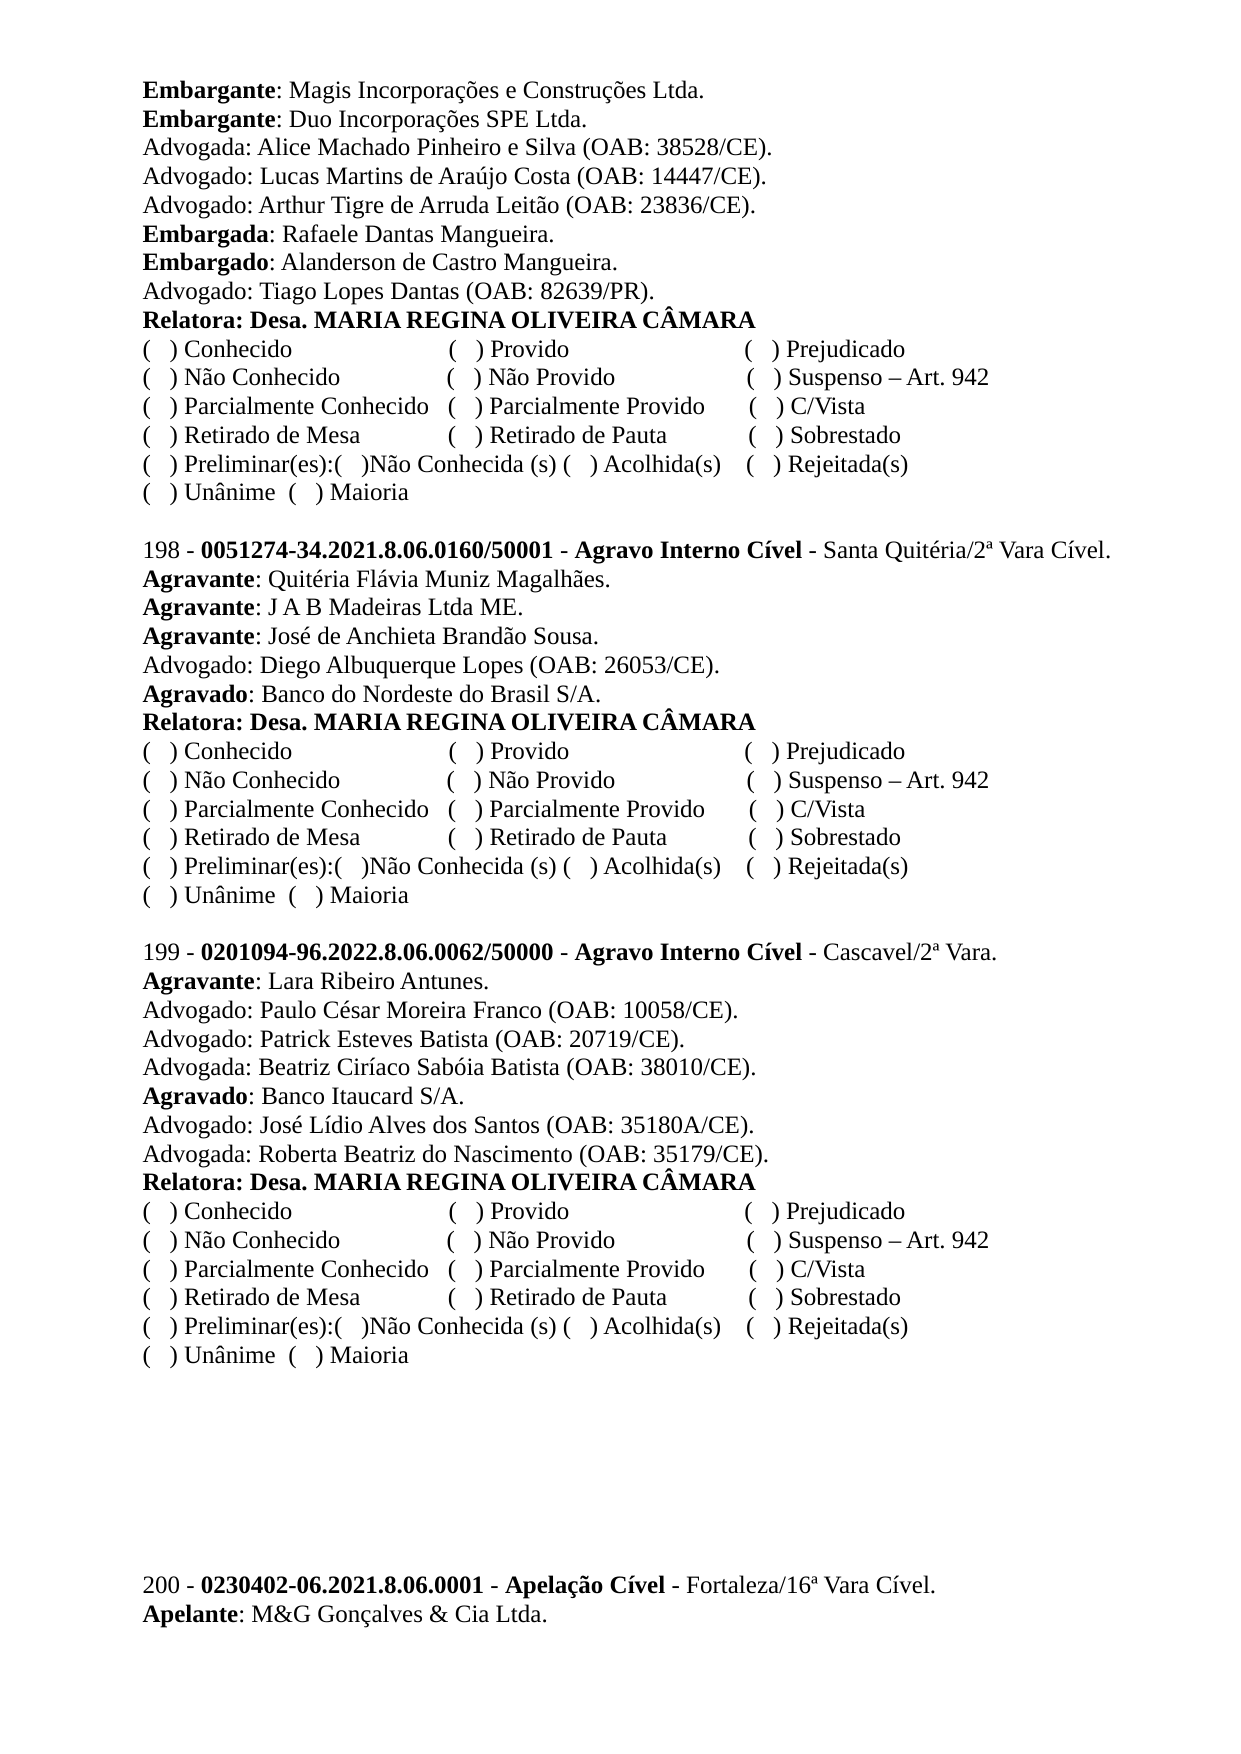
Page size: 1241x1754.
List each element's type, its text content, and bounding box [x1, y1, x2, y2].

text 200 - 0230402-06.2021.8.06.0001 - Apelação Cível - Fortaleza/16ª Vara Cível. [142, 1570, 1141, 1599]
text Advogada: Alice Machado Pinheiro e Silva (OAB: 38528/CE). [142, 132, 1141, 161]
text ( ) Conhecido ( ) Provido ( ) Prejudicado [142, 334, 1141, 362]
text ( ) Retirado de Mesa ( ) Retirado de Pauta ( ) Sobrestado [142, 822, 1158, 851]
text Agravado: Banco do Nordeste do Brasil S/A. [142, 679, 1141, 707]
text ( ) Retirado de Mesa ( ) Retirado de Pauta ( ) Sobrestado [142, 420, 1158, 449]
text ( ) Conhecido ( ) Provido ( ) Prejudicado [142, 1196, 1141, 1225]
text Agravante: J A B Madeiras Ltda ME. [142, 592, 1141, 621]
text Advogado: Arthur Tigre de Arruda Leitão (OAB: 23836/CE). [142, 190, 1141, 219]
text Embargante: Duo Incorporações SPE Ltda. [142, 104, 1141, 132]
text Advogada: Roberta Beatriz do Nascimento (OAB: 35179/CE). [142, 1139, 1141, 1167]
text Advogada: Beatriz Ciríaco Sabóia Batista (OAB: 38010/CE). [142, 1052, 1141, 1081]
text Advogado: Lucas Martins de Araújo Costa (OAB: 14447/CE). [142, 161, 1141, 190]
text Embargante: Magis Incorporações e Construções Ltda. [142, 75, 1141, 104]
text Embargado: Alanderson de Castro Mangueira. [142, 247, 1141, 276]
text Relatora: Desa. MARIA REGINA OLIVEIRA CÂMARA [142, 1167, 1141, 1196]
text Relatora: Desa. MARIA REGINA OLIVEIRA CÂMARA [142, 707, 1141, 736]
text ( ) Unânime ( ) Maioria [142, 1340, 1158, 1369]
text Agravante: Quitéria Flávia Muniz Magalhães. [142, 564, 1141, 592]
text ( ) Retirado de Mesa ( ) Retirado de Pauta ( ) Sobrestado [142, 1282, 1158, 1311]
text ( ) Preliminar(es):( )Não Conhecida (s) ( ) Acolhida(s) ( ) Rejeitada(s) [142, 851, 1158, 880]
text Embargada: Rafaele Dantas Mangueira. [142, 219, 1141, 247]
text Advogado: Tiago Lopes Dantas (OAB: 82639/PR). [142, 276, 1141, 305]
text Relatora: Desa. MARIA REGINA OLIVEIRA CÂMARA [142, 305, 1141, 334]
text Agravante: Lara Ribeiro Antunes. [142, 966, 1141, 995]
text Apelante: M&G Gonçalves & Cia Ltda. [142, 1599, 1141, 1627]
text ( ) Não Conhecido ( ) Não Provido ( ) Suspenso – Art. 942 [142, 362, 1158, 391]
text ( ) Não Conhecido ( ) Não Provido ( ) Suspenso – Art. 942 [142, 765, 1158, 794]
text ( ) Não Conhecido ( ) Não Provido ( ) Suspenso – Art. 942 [142, 1225, 1158, 1254]
text ( ) Preliminar(es):( )Não Conhecida (s) ( ) Acolhida(s) ( ) Rejeitada(s) [142, 1311, 1158, 1340]
text 199 - 0201094-96.2022.8.06.0062/50000 - Agravo Interno Cível - Cascavel/2ª Vara. [142, 937, 1141, 966]
text Advogado: Paulo César Moreira Franco (OAB: 10058/CE). [142, 995, 1141, 1024]
text Advogado: José Lídio Alves dos Santos (OAB: 35180A/CE). [142, 1110, 1141, 1139]
text Advogado: Patrick Esteves Batista (OAB: 20719/CE). [142, 1024, 1141, 1052]
text ( ) Unânime ( ) Maioria [142, 477, 1158, 506]
text ( ) Parcialmente Conhecido ( ) Parcialmente Provido ( ) C/Vista [142, 1254, 1158, 1282]
text ( ) Parcialmente Conhecido ( ) Parcialmente Provido ( ) C/Vista [142, 794, 1158, 822]
text 198 - 0051274-34.2021.8.06.0160/50001 - Agravo Interno Cível - Santa Quitéria/2ª Vara Cível. [142, 535, 1141, 564]
text Agravante: José de Anchieta Brandão Sousa. [142, 621, 1141, 650]
text ( ) Parcialmente Conhecido ( ) Parcialmente Provido ( ) C/Vista [142, 391, 1158, 420]
text ( ) Conhecido ( ) Provido ( ) Prejudicado [142, 736, 1141, 765]
text ( ) Preliminar(es):( )Não Conhecida (s) ( ) Acolhida(s) ( ) Rejeitada(s) [142, 449, 1158, 477]
text Agravado: Banco Itaucard S/A. [142, 1081, 1141, 1110]
text ( ) Unânime ( ) Maioria [142, 880, 1158, 909]
text Advogado: Diego Albuquerque Lopes (OAB: 26053/CE). [142, 650, 1141, 679]
